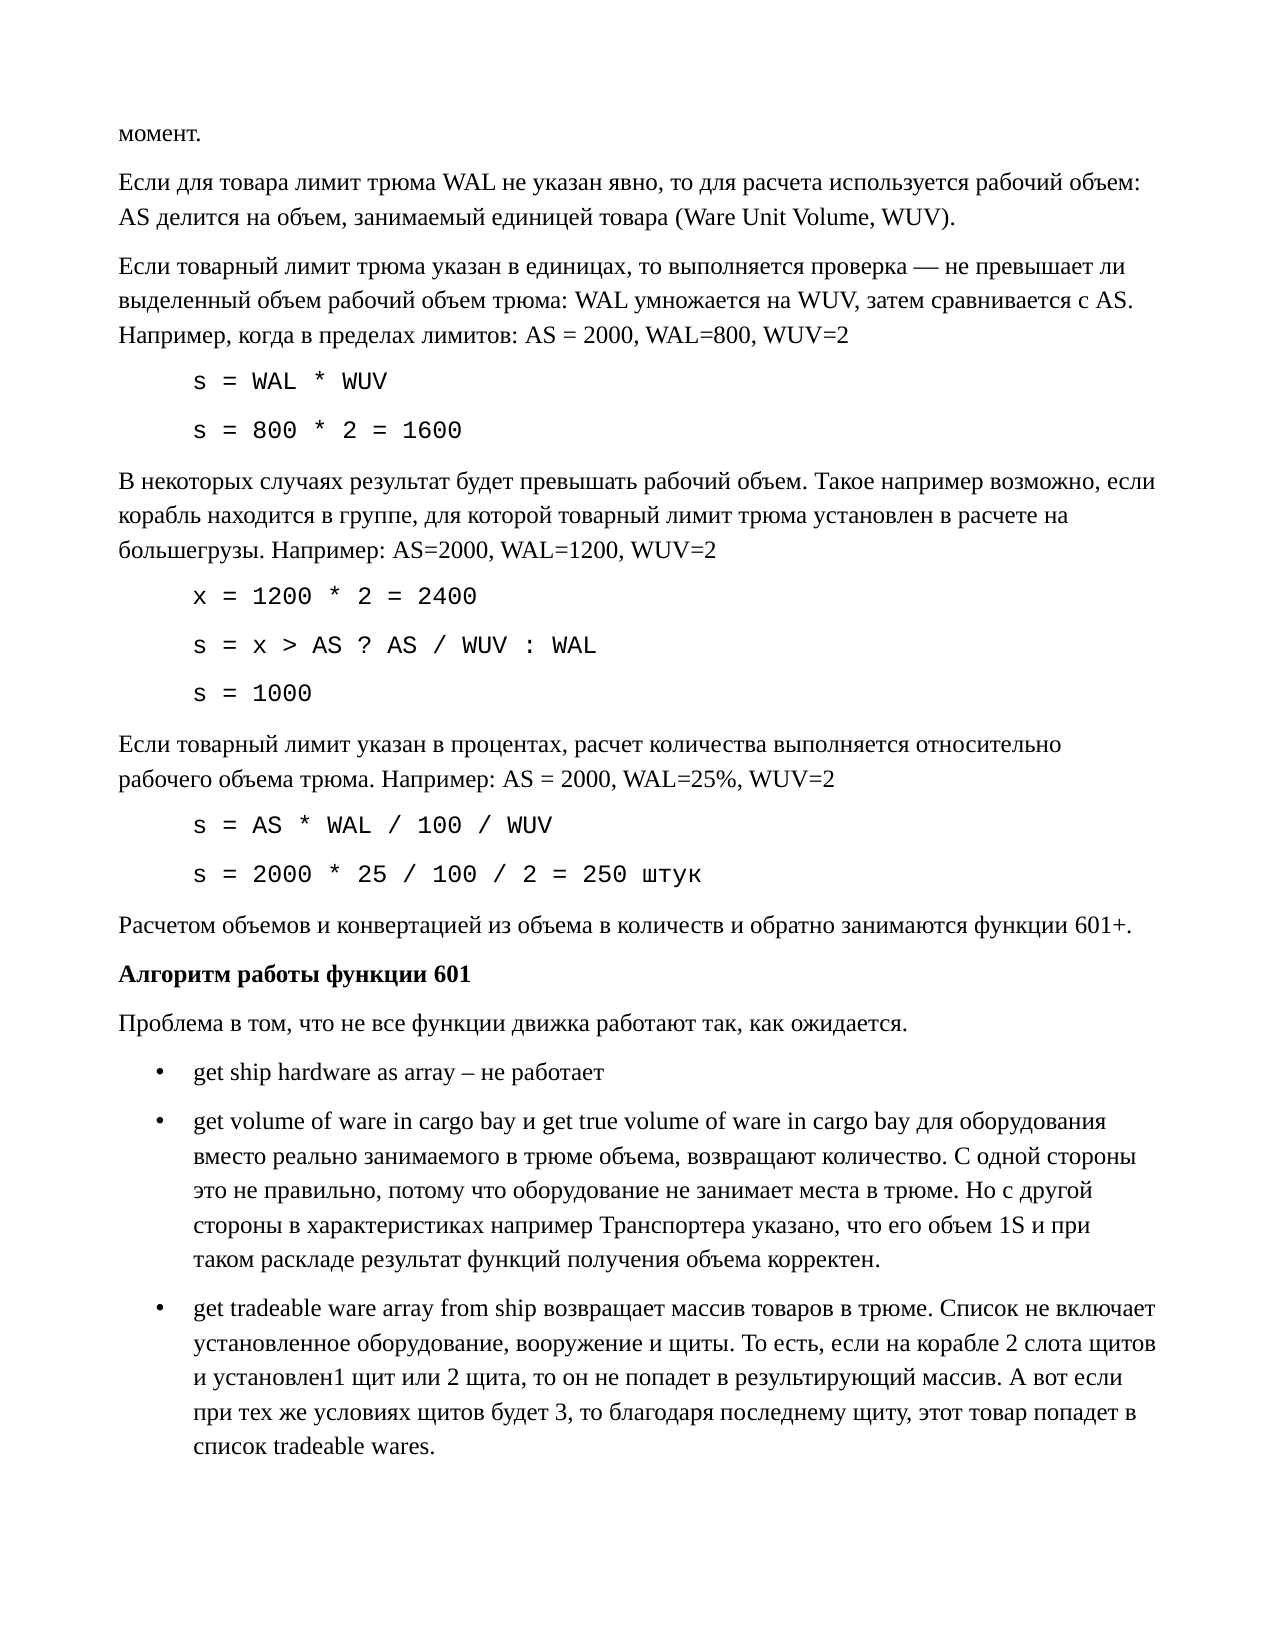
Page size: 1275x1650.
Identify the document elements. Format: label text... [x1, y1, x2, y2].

text s = 2000 * 25 / 100 / 2 = 250 штук [118, 862, 1157, 890]
text В некоторых случаях результат будет превышать рабочий объем. Такое например возможно, если корабль находится в группе, для которой товарный лимит трюма установлен в расчете на большегрузы. Например: AS=2000, WAL=1200, WUV=2 [118, 466, 1157, 563]
text Алгоритм работы функции 601 [118, 959, 1157, 988]
text s = 1000 [118, 681, 1157, 709]
text s = 800 * 2 = 1600 [118, 417, 1157, 446]
text s = WAL * WUV [118, 369, 1157, 397]
text Если для товара лимит трюма WAL не указан явно, то для расчета используется рабочий объем: AS делится на объем, занимаемый единицей товара (Ware Unit Volume, WUV). [118, 167, 1157, 230]
text момент. [118, 118, 1157, 147]
text s = AS * WAL / 100 / WUV [118, 813, 1157, 841]
list get ship hardware as array – не работает [156, 1057, 1157, 1086]
list get volume of ware in cargo bay и get true volume of ware in cargo bay для оборудования вместо реально занимаемого в трюме объема, возвращают количество. С одной стороны это не правильно, потому что оборудование не занимает места в трюме. Но с другой стороны в характеристиках например Транспортера указано, что его объем 1S и при таком раскладе результат функций получения объема корректен. [156, 1106, 1157, 1273]
text x = 1200 * 2 = 2400 [118, 584, 1157, 612]
text Если товарный лимит трюма указан в единицах, то выполняется проверка — не превышает ли выделенный объем рабочий объем трюма: WAL умножается на WUV, затем сравнивается с AS. Например, когда в пределах лимитов: AS = 2000, WAL=800, WUV=2 [118, 251, 1157, 348]
list get tradeable ware array from ship возвращает массив товаров в трюме. Список не включает установленное оборудование, вооружение и щиты. То есть, если на корабле 2 слота щитов и установлен1 щит или 2 щита, то он не попадет в результирующий массив. А вот если при тех же условиях щитов будет 3, то благодаря последнему щиту, этот товар попадет в список tradeable wares. [156, 1293, 1157, 1460]
text s = x > AS ? AS / WUV : WAL [118, 632, 1157, 661]
text Проблема в том, что не все функции движка работают так, как ожидается. [118, 1008, 1157, 1037]
text Расчетом объемов и конвертацией из объема в количеств и обратно занимаются функции 601+. [118, 910, 1157, 939]
text Если товарный лимит указан в процентах, расчет количества выполняется относительно рабочего объема трюма. Например: AS = 2000, WAL=25%, WUV=2 [118, 729, 1157, 793]
